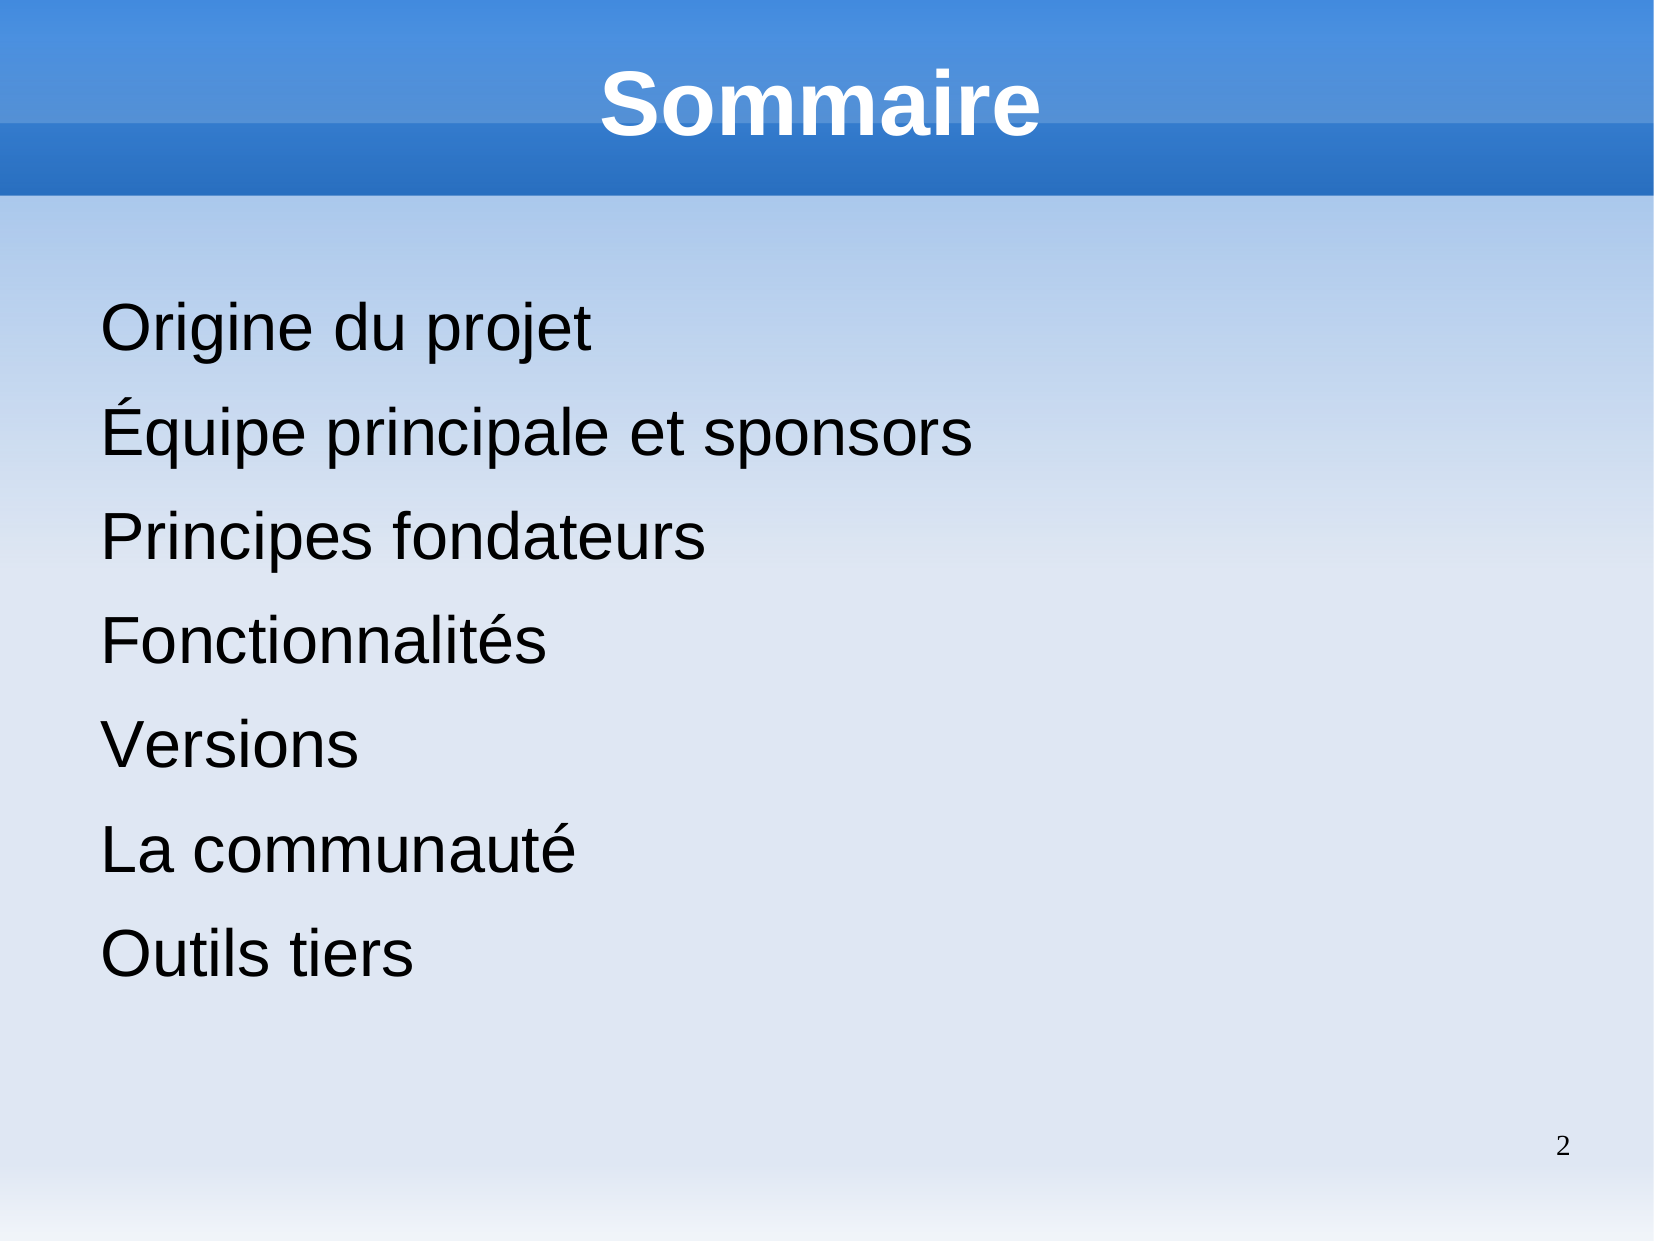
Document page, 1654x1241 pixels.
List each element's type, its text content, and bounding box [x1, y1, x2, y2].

title Sommaire [76, 7, 1565, 200]
picture [0, 0, 1654, 1241]
list Origine du projet Équipe principale et sponsors Principes fondateurs Fonctionnalités Versions La communauté Outils tiers [82, 290, 1571, 1094]
